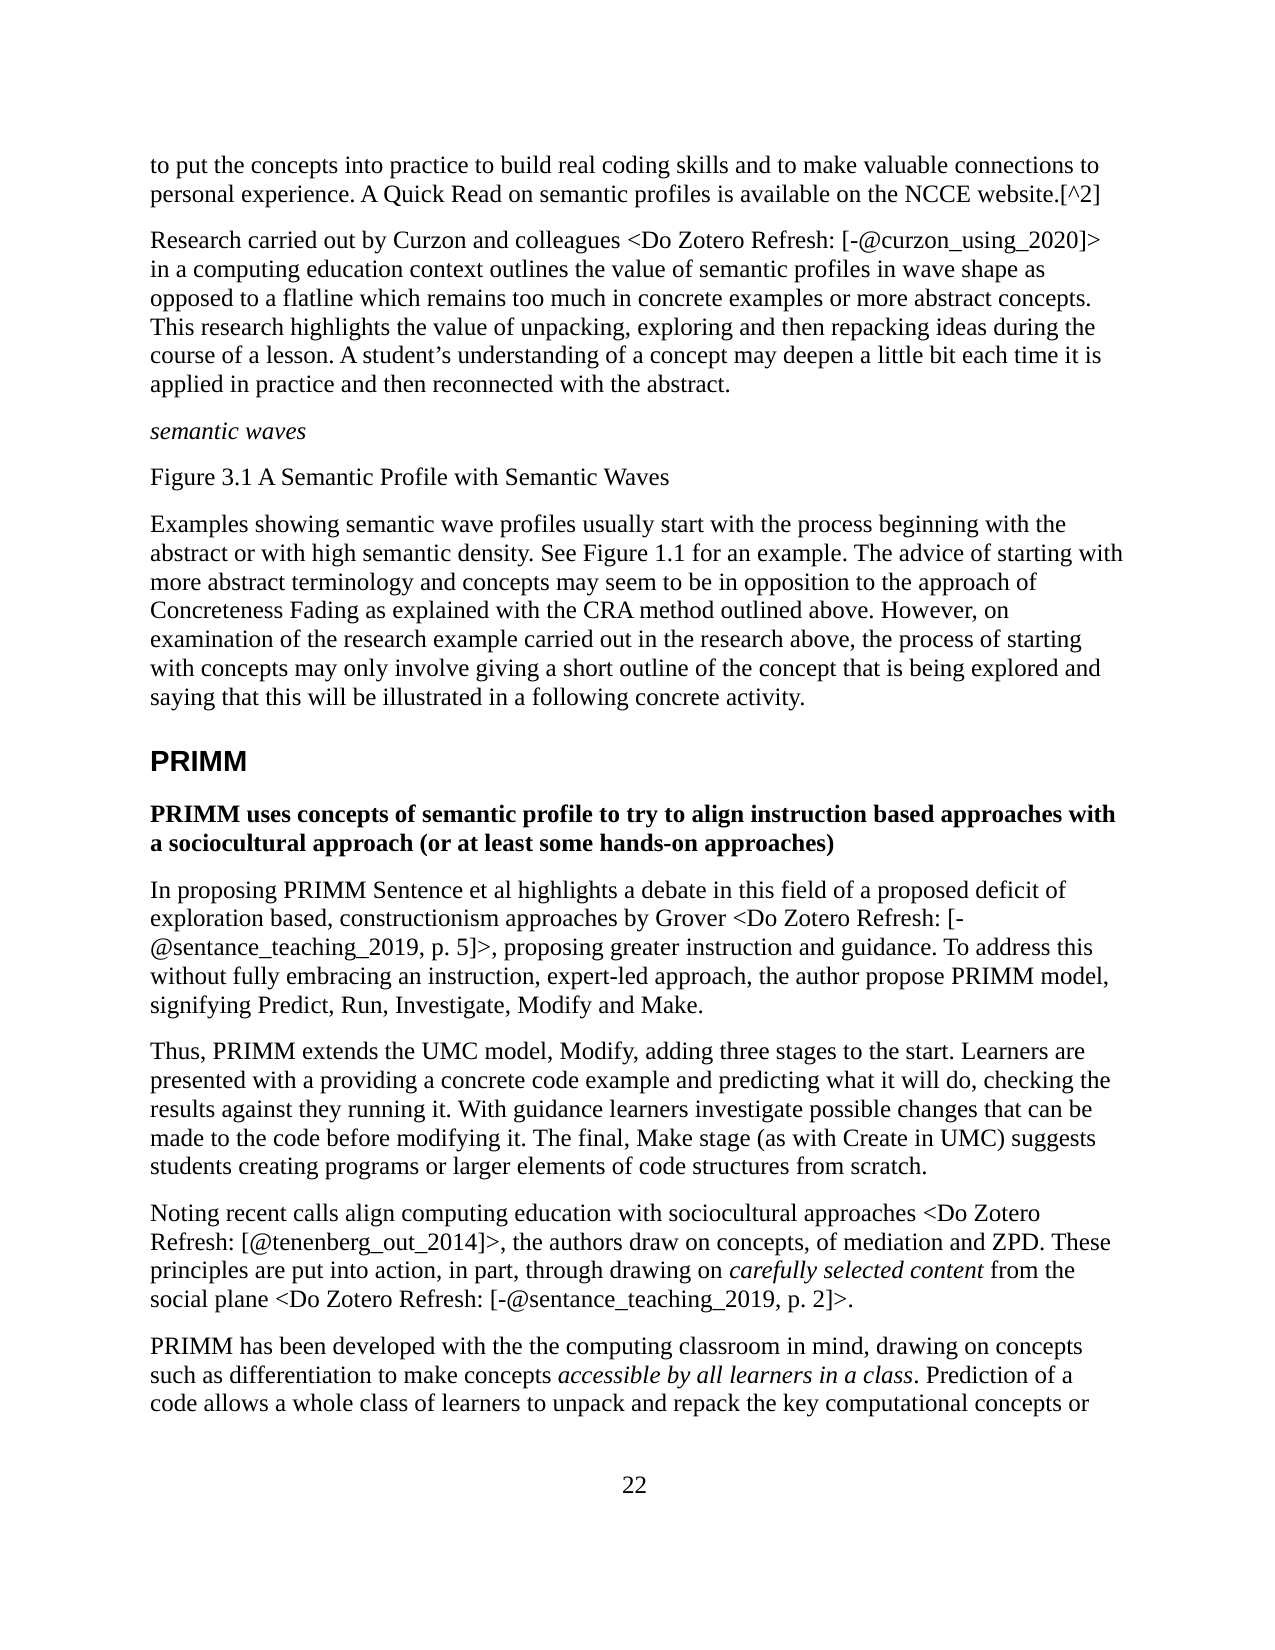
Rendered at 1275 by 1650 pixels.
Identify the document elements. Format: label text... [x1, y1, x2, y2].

text to put the concepts into practice to build real coding skills and to make valuable connections to personal experience. A Quick Read on semantic profiles is available on the NCCE website.[^2] [150, 150, 1125, 207]
text Examples showing semantic wave profiles usually start with the process beginning with the abstract or with high semantic density. See Figure 1.1 for an example. The advice of starting with more abstract terminology and concepts may seem to be in opposition to the approach of Concreteness Fading as explained with the CRA method outlined above. However, on examination of the research example carried out in the research above, the process of starting with concepts may only involve giving a short outline of the concept that is being explored and saying that this will be illustrated in a following concrete activity. [150, 509, 1125, 710]
text PRIMM uses concepts of semantic profile to try to align instruction based approaches with a sociocultural approach (or at least some hands-on approaches) [150, 799, 1125, 857]
text semantic waves [150, 416, 1125, 444]
text Thus, PRIMM extends the UMC model, Modify, adding three stages to the start. Learners are presented with a providing a concrete code example and predicting what it will do, checking the results against they running it. With guidance learners investigate possible changes that can be made to the code before modifying it. The final, Make stage (as with Create in UMC) suggests students creating programs or larger elements of code structures from scratch. [150, 1036, 1125, 1180]
text In proposing PRIMM Sentence et al highlights a debate in this field of a proposed deficit of exploration based, constructionism approaches by Grover <Do Zotero Refresh: [-@sentance_teaching_2019, p. 5]>, proposing greater instruction and guidance. To address this without fully embracing an instruction, expert-led approach, the author propose PRIMM model, signifying Predict, Run, Investigate, Modify and Make. [150, 875, 1125, 1018]
text Research carried out by Curzon and colleagues <Do Zotero Refresh: [-@curzon_using_2020]> in a computing education context outlines the value of semantic profiles in wave shape as opposed to a flatline which remains too much in concrete examples or more abstract concepts. This research highlights the value of unpacking, exploring and then repacking ideas during the course of a lesson. A student’s understanding of a concept may deepen a little bit each time it is applied in practice and then reconnected with the abstract. [150, 225, 1125, 398]
text PRIMM has been developed with the the computing classroom in mind, drawing on concepts such as differentiation to make concepts accessible by all learners in a class. Prediction of a code allows a whole class of learners to unpack and repack the key computational concepts or [150, 1331, 1125, 1417]
subtitle PRIMM [150, 744, 1125, 778]
text Figure 3.1 A Semantic Profile with Semantic Waves [150, 462, 1125, 491]
text Noting recent calls align computing education with sociocultural approaches <Do Zotero Refresh: [@tenenberg_out_2014]>, the authors draw on concepts, of mediation and ZPD. These principles are put into action, in part, through drawing on carefully selected content from the social plane <Do Zotero Refresh: [-@sentance_teaching_2019, p. 2]>. [150, 1198, 1125, 1313]
